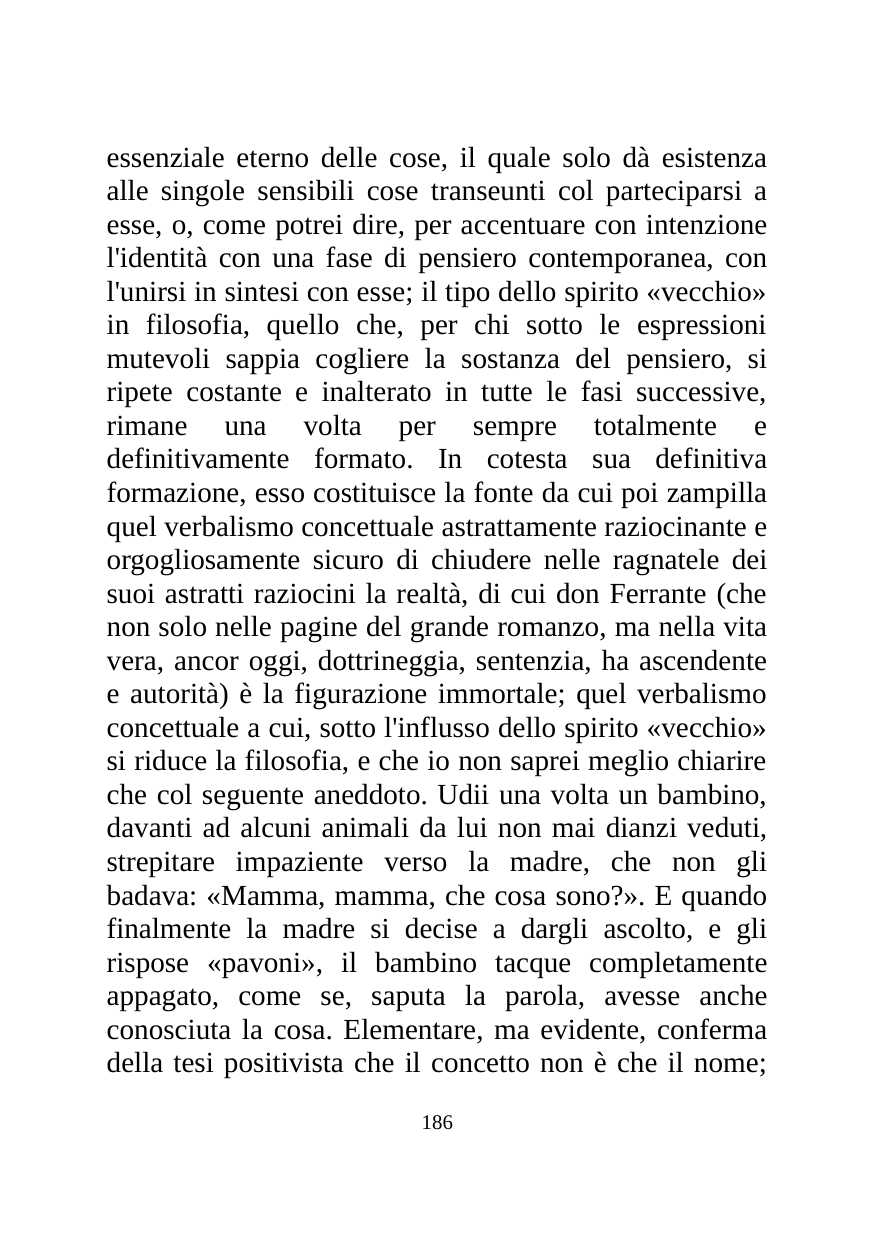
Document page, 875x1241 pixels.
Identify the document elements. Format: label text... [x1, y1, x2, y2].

text essenziale eterno delle cose, il quale solo dà esistenza alle singole sensibili cose transeunti col parteciparsi a esse, o, come potrei dire, per accentuare con intenzione l'identità con una fase di pensiero contemporanea, con l'unirsi in sintesi con esse; il tipo dello spirito «vecchio» in filosofia, quello che, per chi sotto le espressioni mutevoli sappia cogliere la sostanza del pensiero, si ripete costante e inalterato in tutte le fasi successive, rimane una volta per sempre totalmente e definitivamente formato. In cotesta sua definitiva formazione, esso costituisce la fonte da cui poi zampilla quel verbalismo concettuale astrattamente raziocinante e orgogliosamente sicuro di chiudere nelle ragnatele dei suoi astratti raziocini la realtà, di cui don Ferrante (che non solo nelle pagine del grande romanzo, ma nella vita vera, ancor oggi, dottrineggia, sentenzia, ha ascendente e autorità) è la figurazione immortale; quel verbalismo concettuale a cui, sotto l'influsso dello spirito «vecchio» si riduce la filosofia, e che io non saprei meglio chiarire che col seguente aneddoto. Udii una volta un bambino, davanti ad alcuni animali da lui non mai dianzi veduti, strepitare impaziente verso la madre, che non gli badava: «Mamma, mamma, che cosa sono?». E quando finalmente la madre si decise a dargli ascolto, e gli rispose «pavoni», il bambino tacque completamente appagato, come se, saputa la parola, avesse anche conosciuta la cosa. Elementare, ma evidente, conferma della tesi positivista che il concetto non è che il nome; [106, 140, 768, 1079]
